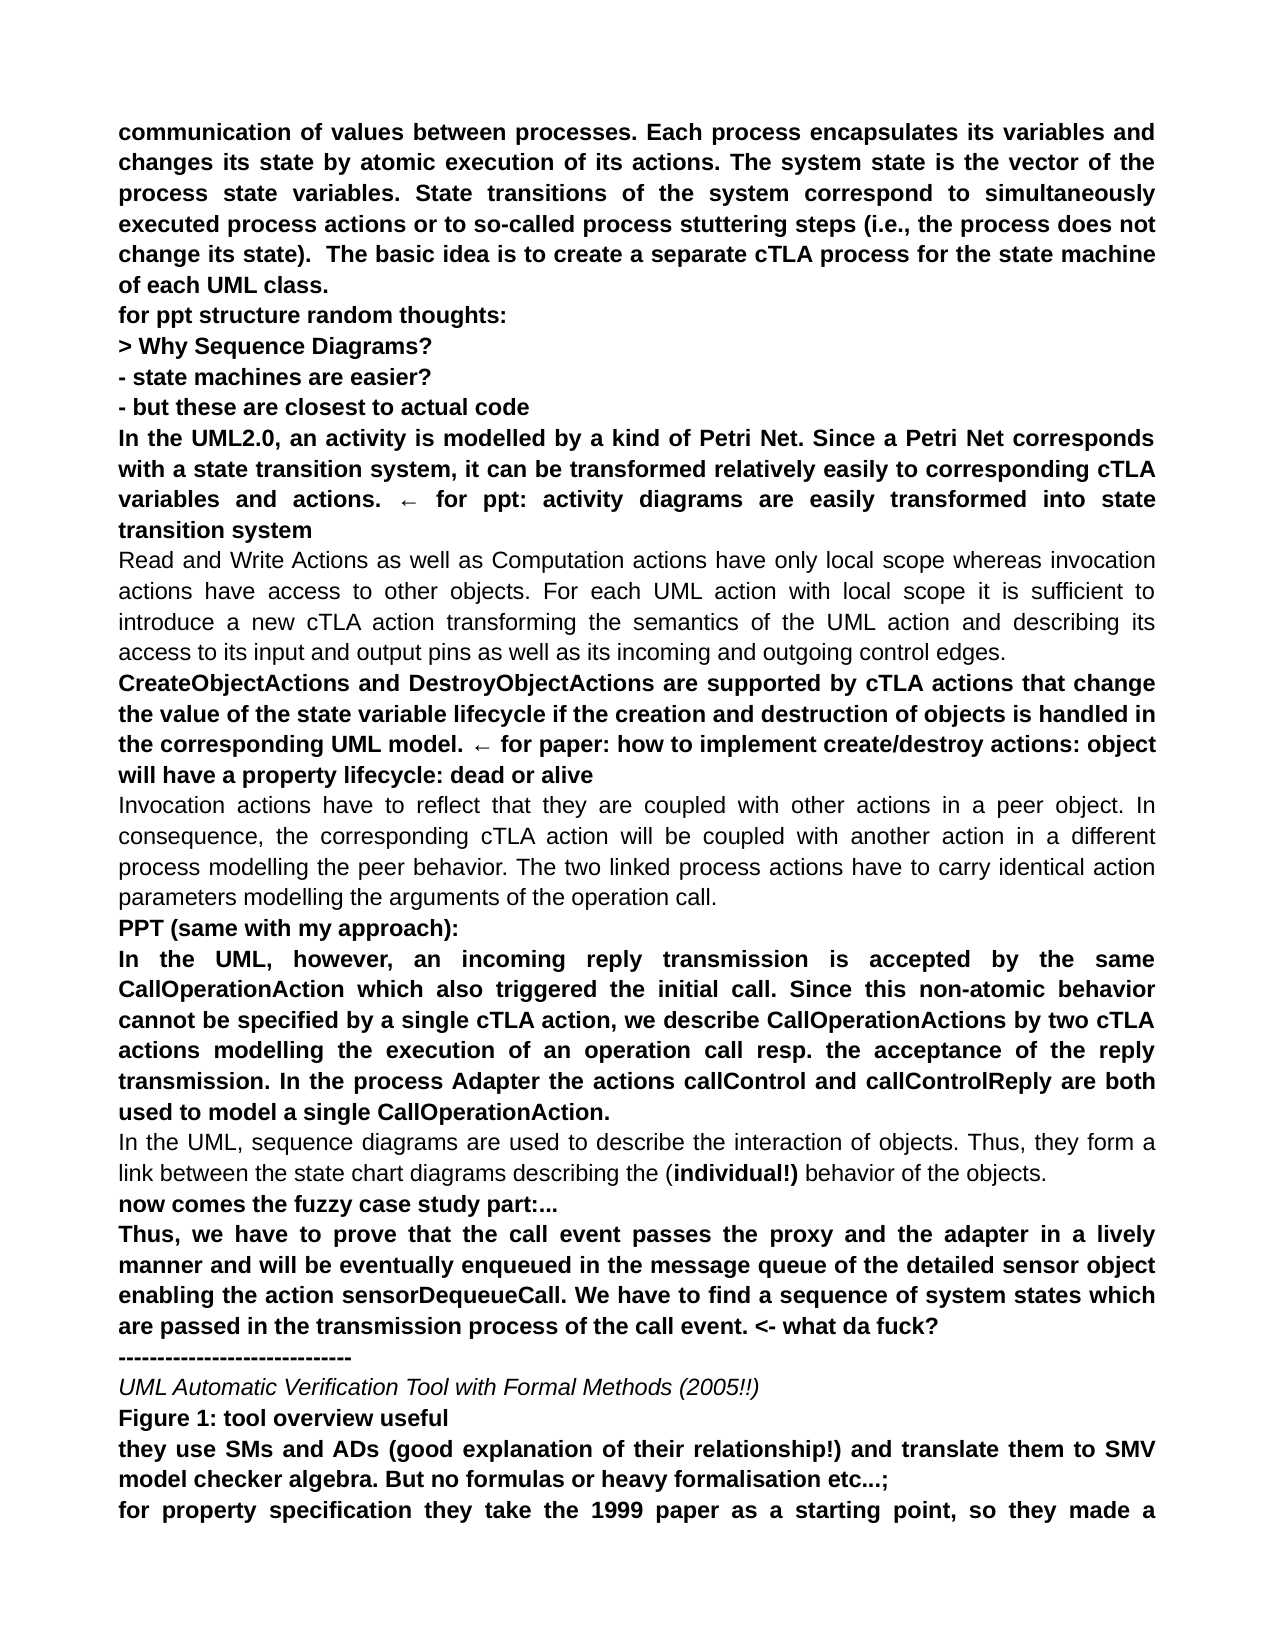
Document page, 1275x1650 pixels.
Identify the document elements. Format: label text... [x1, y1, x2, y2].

text CreateObjectActions and DestroyObjectActions are supported by cTLA actions that change the value of the state variable lifecycle if the creation and destruction of objects is handled in the corresponding UML model. ← for paper: how to implement create/destroy actions: object will have a property lifecycle: dead or alive [118, 669, 1157, 788]
text they use SMs and ADs (good explanation of their relationship!) and translate them to SMV model checker algebra. But no formulas or heavy formalisation etc...; [118, 1435, 1157, 1492]
text - state machines are easier? [118, 363, 1157, 390]
text PPT (same with my approach): [118, 914, 1157, 941]
text In the UML, however, an incoming reply transmission is accepted by the same CallOperationAction which also triggered the initial call. Since this non-atomic behavior cannot be specified by a single cTLA action, we describe CallOperationActions by two cTLA actions modelling the execution of an operation call resp. the acceptance of the reply transmission. In the process Adapter the actions callControl and callControlReply are both used to model a single CallOperationAction. [118, 945, 1157, 1125]
text ------------------------------ [118, 1343, 1157, 1370]
text for ppt structure random thoughts: [118, 302, 1157, 329]
text Figure 1: tool overview useful [118, 1404, 1157, 1431]
text Thus, we have to prove that the call event passes the proxy and the adapter in a lively manner and will be eventually enqueued in the message queue of the detailed sensor object enabling the action sensorDequeueCall. We have to find a sequence of system states which are passed in the transmission process of the call event. <- what da fuck? [118, 1221, 1157, 1339]
text - but these are closest to actual code [118, 394, 1157, 421]
text > Why Sequence Diagrams? [118, 332, 1157, 359]
text for property specification they take the 1999 paper as a starting point, so they made a [118, 1496, 1157, 1523]
text In the UML2.0, an activity is modelled by a kind of Petri Net. Since a Petri Net corresponds with a state transition system, it can be transformed relatively easily to corresponding cTLA variables and actions. ← for ppt: activity diagrams are easily transformed into state transition system [118, 424, 1157, 543]
text In the UML, sequence diagrams are used to describe the interaction of objects. Thus, they form a link between the state chart diagrams describing the (individual!) behavior of the objects. [118, 1129, 1157, 1186]
text communication of values between processes. Each process encapsulates its variables and changes its state by atomic execution of its actions. The system state is the vector of the process state variables. State transitions of the system correspond to simultaneously executed process actions or to so-called process stuttering steps (i.e., the process does not change its state). The basic idea is to create a separate cTLA process for the state machine of each UML class. [118, 118, 1157, 298]
text Read and Write Actions as well as Computation actions have only local scope whereas invocation actions have access to other objects. For each UML action with local scope it is sufficient to introduce a new cTLA action transforming the semantics of the UML action and describing its access to its input and output pins as well as its incoming and outgoing control edges. [118, 547, 1157, 666]
text UML Automatic Verification Tool with Formal Methods (2005!!) [118, 1374, 1157, 1401]
text now comes the fuzzy case study part:... [118, 1190, 1157, 1217]
text Invocation actions have to reflect that they are coupled with other actions in a peer object. In consequence, the corresponding cTLA action will be coupled with another action in a different process modelling the peer behavior. The two linked process actions have to carry identical action parameters modelling the arguments of the operation call. [118, 792, 1157, 911]
